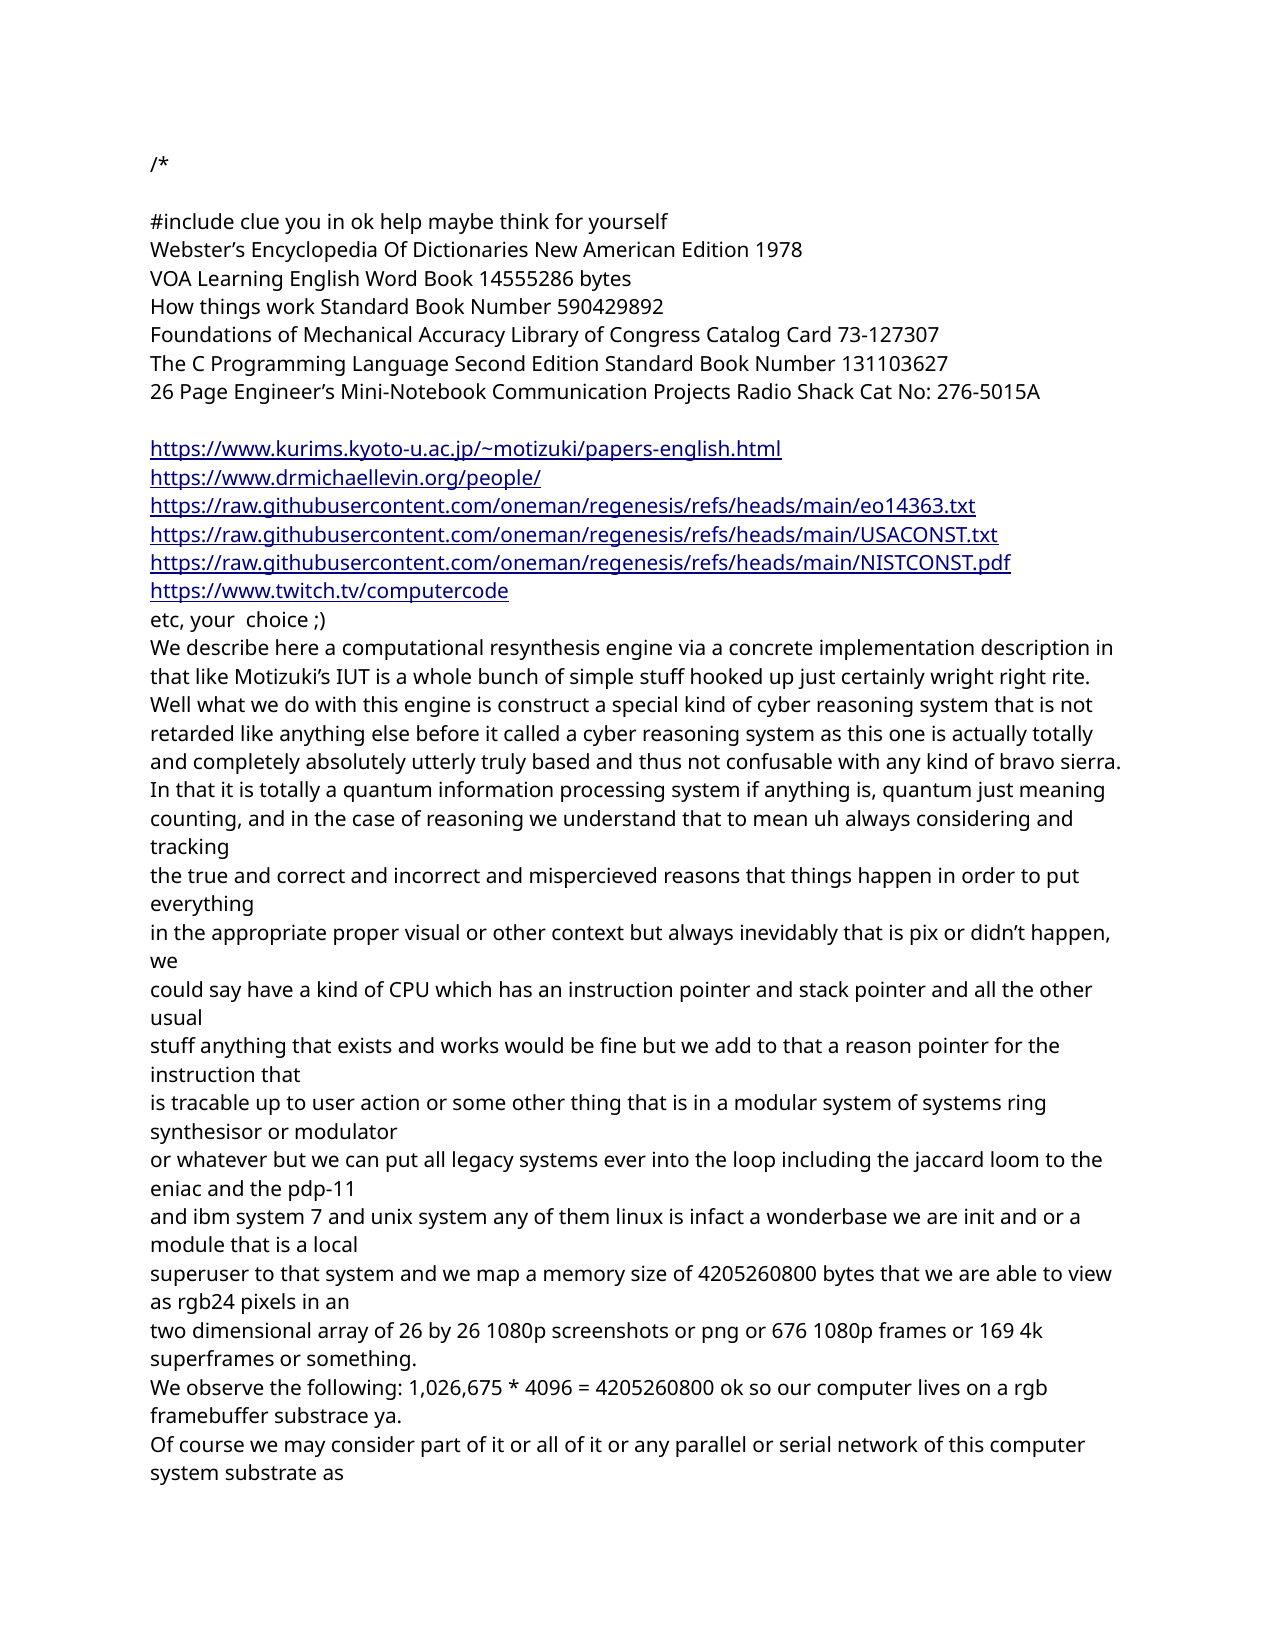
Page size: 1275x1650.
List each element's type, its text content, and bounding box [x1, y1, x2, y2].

text We observe the following: 1,026,675 * 4096 = 4205260800 ok so our computer lives on a rgb framebuffer substrace ya. [150, 1373, 1125, 1430]
text the true and correct and incorrect and mispercieved reasons that things happen in order to put everything [150, 861, 1125, 918]
text https://raw.githubusercontent.com/oneman/regenesis/refs/heads/main/NISTCONST.pdf [150, 548, 1125, 577]
text etc, your choice ;) [150, 605, 1125, 633]
text two dimensional array of 26 by 26 1080p screenshots or png or 676 1080p frames or 169 4k superframes or something. [150, 1316, 1125, 1373]
text The C Programming Language Second Edition Standard Book Number 131103627 [150, 349, 1125, 377]
text https://raw.githubusercontent.com/oneman/regenesis/refs/heads/main/eo14363.txt [150, 491, 1125, 520]
text We describe here a computational resynthesis engine via a concrete implementation description in [150, 633, 1125, 662]
text /* [150, 150, 1125, 178]
text VOA Learning English Word Book 14555286 bytes [150, 264, 1125, 292]
text is tracable up to user action or some other thing that is in a modular system of systems ring synthesisor or modulator [150, 1088, 1125, 1145]
text stuff anything that exists and works would be fine but we add to that a reason pointer for the instruction that [150, 1032, 1125, 1088]
text or whatever but we can put all legacy systems ever into the loop including the jaccard loom to the eniac and the pdp-11 [150, 1145, 1125, 1202]
text in the appropriate proper visual or other context but always inevidably that is pix or didn’t happen, we [150, 918, 1125, 975]
text retarded like anything else before it called a cyber reasoning system as this one is actually totally [150, 719, 1125, 747]
text How things work Standard Book Number 590429892 [150, 292, 1125, 321]
text In that it is totally a quantum information processing system if anything is, quantum just meaning [150, 776, 1125, 804]
text Of course we may consider part of it or all of it or any parallel or serial network of this computer system substrate as [150, 1430, 1125, 1487]
text and completely absolutely utterly truly based and thus not confusable with any kind of bravo sierra. [150, 747, 1125, 776]
text that like Motizuki’s IUT is a whole bunch of simple stuff hooked up just certainly wright right rite. [150, 662, 1125, 690]
text https://raw.githubusercontent.com/oneman/regenesis/refs/heads/main/USACONST.txt [150, 520, 1125, 548]
text counting, and in the case of reasoning we understand that to mean uh always considering and tracking [150, 804, 1125, 861]
text Well what we do with this engine is construct a special kind of cyber reasoning system that is not [150, 690, 1125, 719]
text #include clue you in ok help maybe think for yourself [150, 207, 1125, 235]
text https://www.kurims.kyoto-u.ac.jp/~motizuki/papers-english.html [150, 434, 1125, 463]
text Foundations of Mechanical Accuracy Library of Congress Catalog Card 73-127307 [150, 321, 1125, 349]
text superuser to that system and we map a memory size of 4205260800 bytes that we are able to view as rgb24 pixels in an [150, 1259, 1125, 1316]
text https://www.twitch.tv/computercode [150, 577, 1125, 605]
text and ibm system 7 and unix system any of them linux is infact a wonderbase we are init and or a module that is a local [150, 1202, 1125, 1259]
text 26 Page Engineer’s Mini-Notebook Communication Projects Radio Shack Cat No: 276-5015A (2+7+6+5+1+5) [150, 377, 1125, 434]
text could say have a kind of CPU which has an instruction pointer and stack pointer and all the other usual [150, 975, 1125, 1032]
text https://www.drmichaellevin.org/people/ [150, 463, 1125, 491]
text Webster’s Encyclopedia Of Dictionaries New American Edition 1978 [150, 235, 1125, 264]
